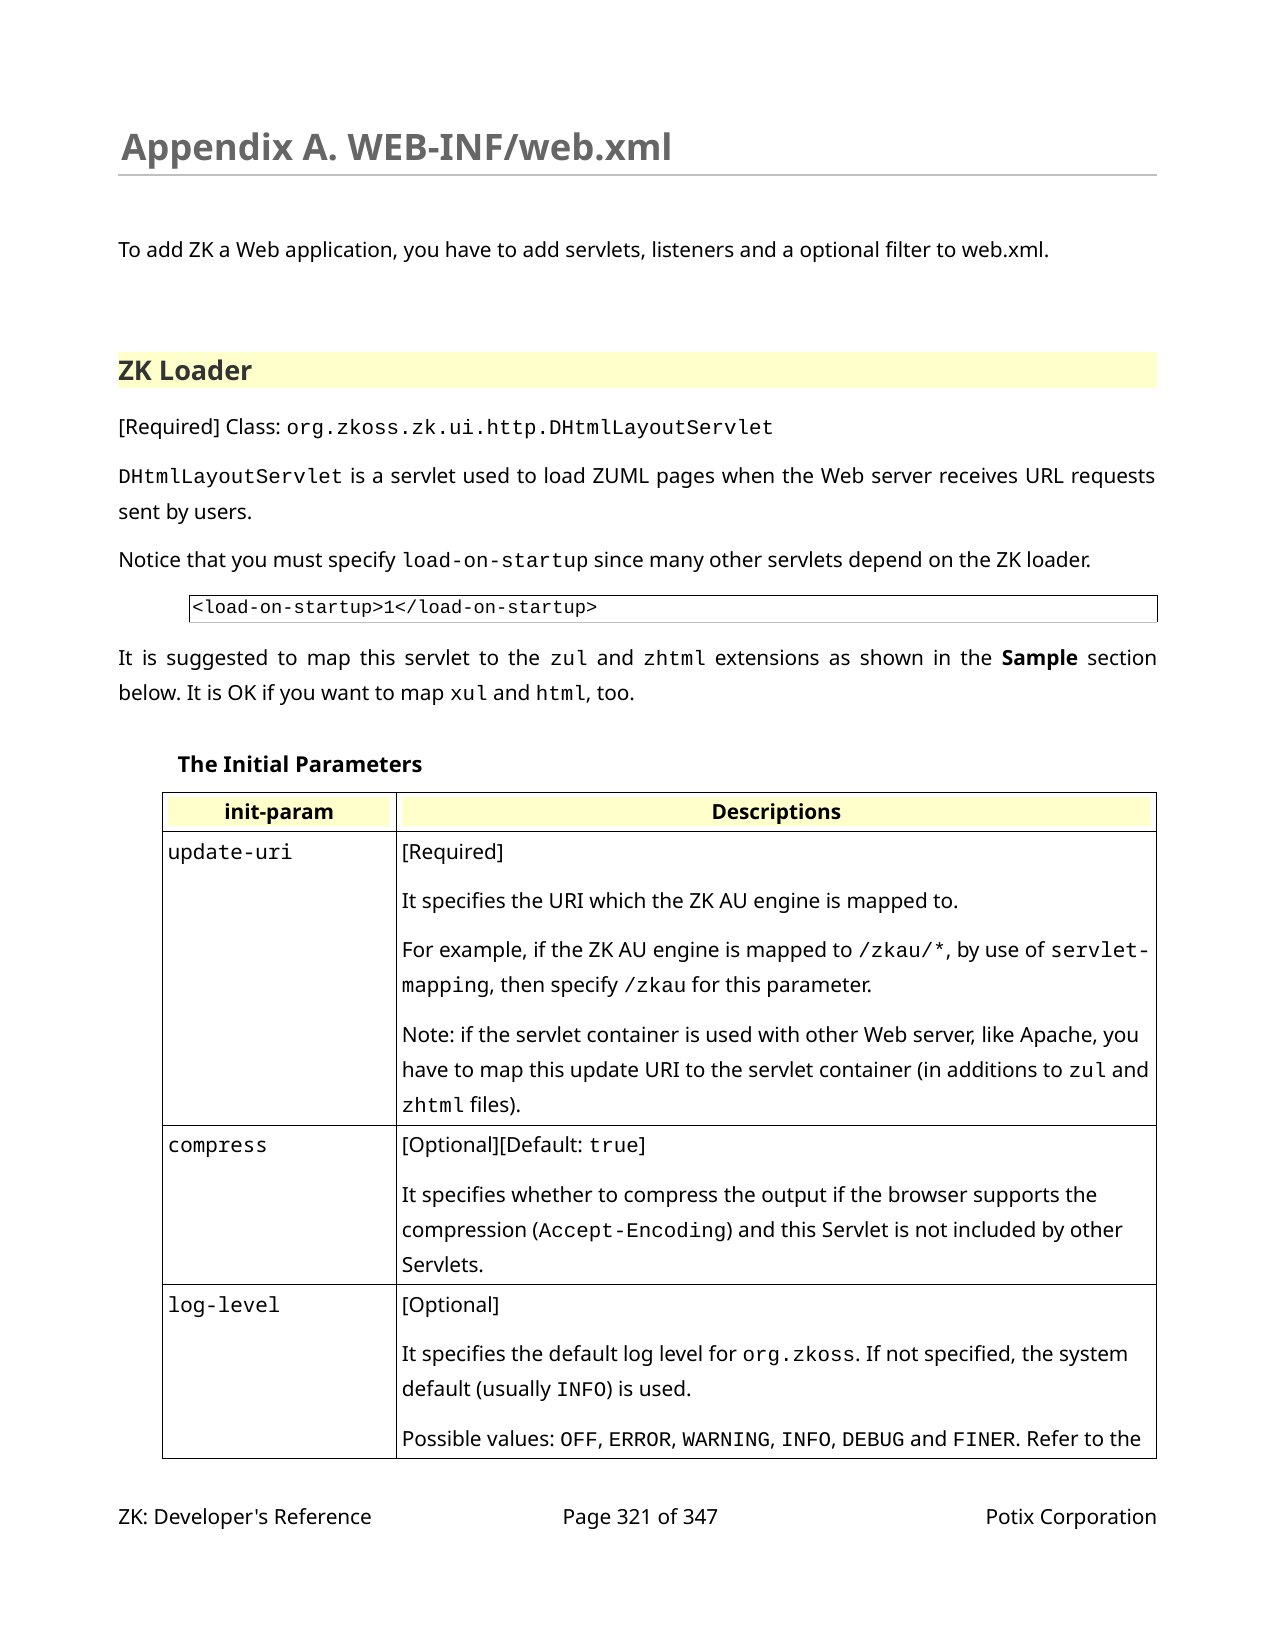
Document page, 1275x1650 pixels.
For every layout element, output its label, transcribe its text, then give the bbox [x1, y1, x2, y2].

text DHtmlLayoutServlet is a servlet used to load ZUML pages when the Web server receives URL requests sent by users. [118, 461, 1157, 525]
table_cell [Optional] It specifies the default log level for org.zkoss. If not specified, the system default (usually INFO) is used. Possible values: OFF, ERROR, WARNING, INFO, DEBUG and FINER. Refer to the [397, 1285, 1156, 1458]
subtitle Appendix A. WEB-INF/web.xml [118, 118, 1157, 174]
subtitle ZK Loader [118, 352, 1157, 388]
table_cell compress [163, 1126, 396, 1284]
text To add ZK a Web application, you have to add servlets, listeners and a optional filter to web.xml. [118, 235, 1157, 263]
table_header init-param [163, 793, 396, 831]
text [Required] Class: org.zkoss.zk.ui.http.DHtmlLayoutServlet [118, 412, 1157, 441]
table_cell log-level [163, 1285, 396, 1458]
table_header Descriptions [397, 793, 1156, 831]
table_cell [Optional][Default: true] It specifies whether to compress the output if the browser supports the compression (Accept-Encoding) and this Servlet is not included by other Servlets. [397, 1126, 1156, 1284]
subtitle The Initial Parameters [177, 749, 1157, 779]
table_cell update-uri [163, 832, 396, 1125]
text Notice that you must specify load-on-startup since many other servlets depend on the ZK loader. [118, 546, 1157, 574]
text It is suggested to map this servlet to the zul and zhtml extensions as shown in the Sample section below. It is OK if you want to map xul and html, too. [118, 643, 1157, 707]
text <load-on-startup>1</load-on-startup> [190, 596, 1157, 622]
table_cell [Required] It specifies the URI which the ZK AU engine is mapped to. For example, if the ZK AU engine is mapped to /zkau/*, by use of servlet-mapping, then specify /zkau for this parameter. Note: if the servlet container is used with other Web server, like Apache, you have to map this update URI to the servlet container (in additions to zul and zhtml files). [397, 832, 1156, 1125]
